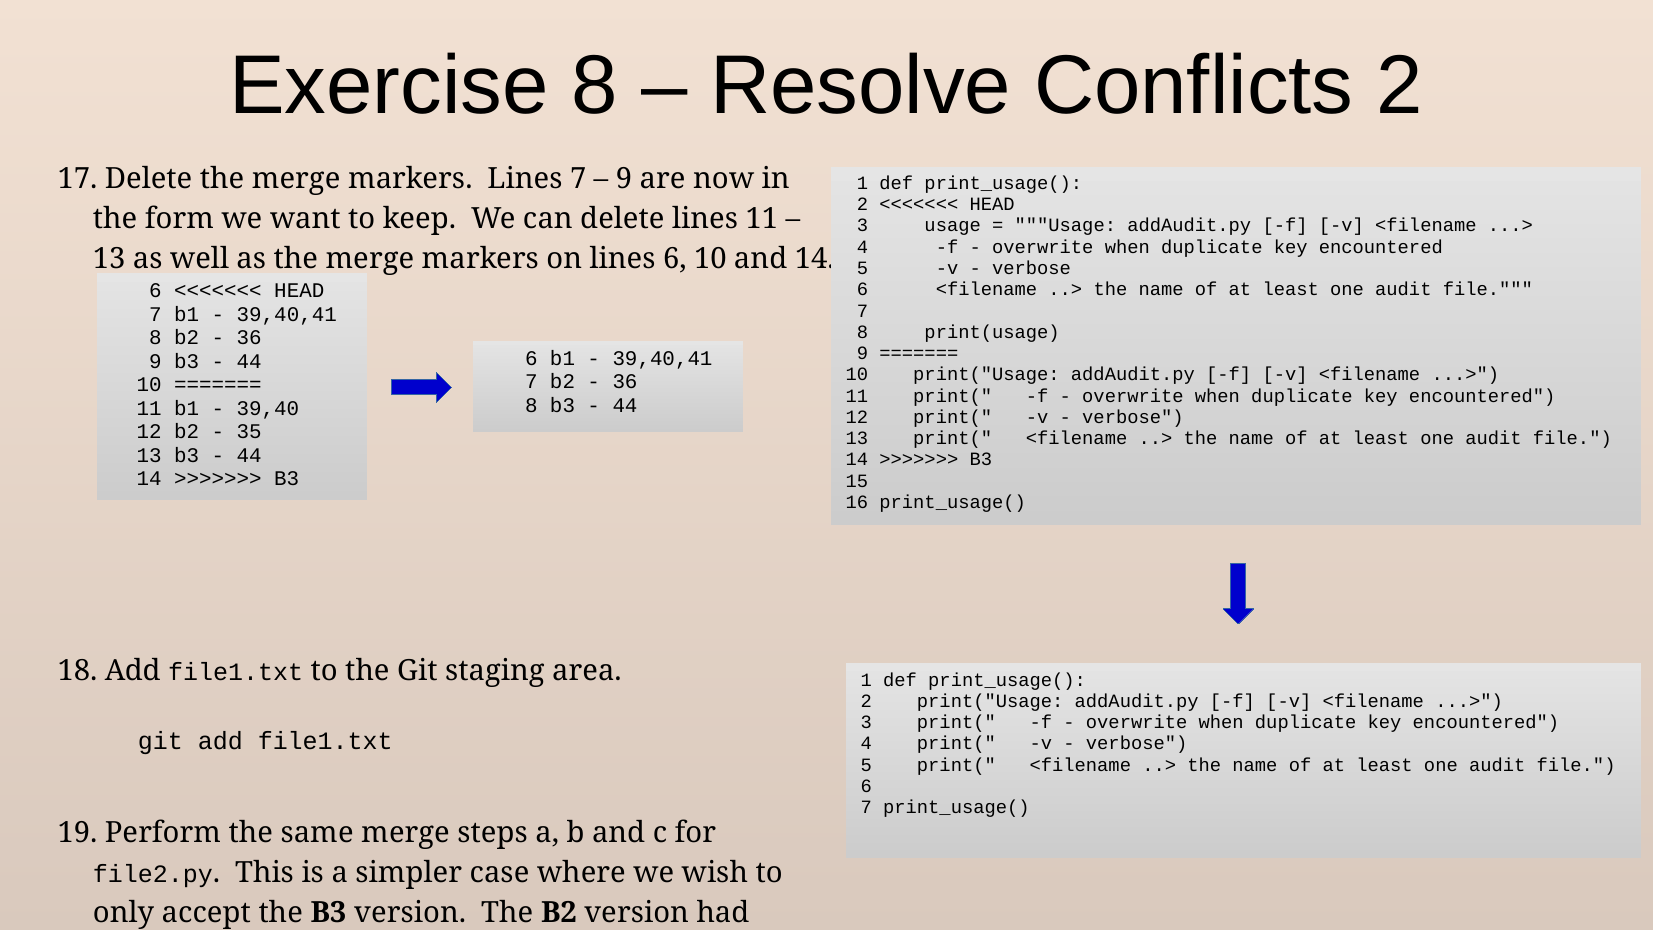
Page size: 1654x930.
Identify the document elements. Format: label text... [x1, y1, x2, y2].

text_box 6 <<<<<<< HEAD 7 b1 - 39,40,41 8 b2 - 36 9 b3 - 44 10 ======= 11 b1 - 39,40 12 b2 - 35 13 b3 - 44 14 >>>>>>> B3 [96, 273, 367, 500]
text_box 1 def print_usage(): 2 print("Usage: addAudit.py [-f] [-v] <filename ...>") 3 print(" -f - overwrite when duplicate key encountered") 4 print(" -v - verbose") 5 print(" <filename ..> the name of at least one audit file.") 6 7 print_usage() [845, 663, 1641, 859]
text_box 6 b1 - 39,40,41 7 b2 - 36 8 b3 - 44 [472, 340, 743, 433]
text_box 1 def print_usage(): 2 <<<<<<< HEAD 3 usage = """Usage: addAudit.py [-f] [-v] <filename ...> 4 -f - overwrite when duplicate key encountered 5 -v - verbose 6 <filename ..> the name of at least one audit file.""" 7 8 print(usage) 9 ======= 10 print("Usage: addAudit.py [-f] [-v] <filename ...>") 11 print(" -f - overwrite when duplicate key encountered") 12 print(" -v - verbose") 13 print(" <filename ..> the name of at least one audit file.") 14 >>>>>>> B3 15 16 print_usage() [830, 166, 1641, 526]
text_box [391, 372, 452, 403]
title Exercise 8 – Resolve Conflicts 2 [82, 19, 1571, 151]
text_box Delete the merge markers. Lines 7 – 9 are now in the form we want to keep. We can delete lines 11 – 13 as well as the merge markers on lines 6, 10 and 14. Then save the file. Add file1.txt to the Git staging area. git add file1.txt Perform the same merge steps a, b and c for file2.py. This is a simpler case where we wish to only accept the B3 version. The B2 version had simply added an extra space on each line, which is not uncommon for some editors. Simply delete lines 2 – 9 and line 14. Then save the file and add it to the staging area. [42, 150, 856, 851]
text_box [1223, 563, 1254, 624]
